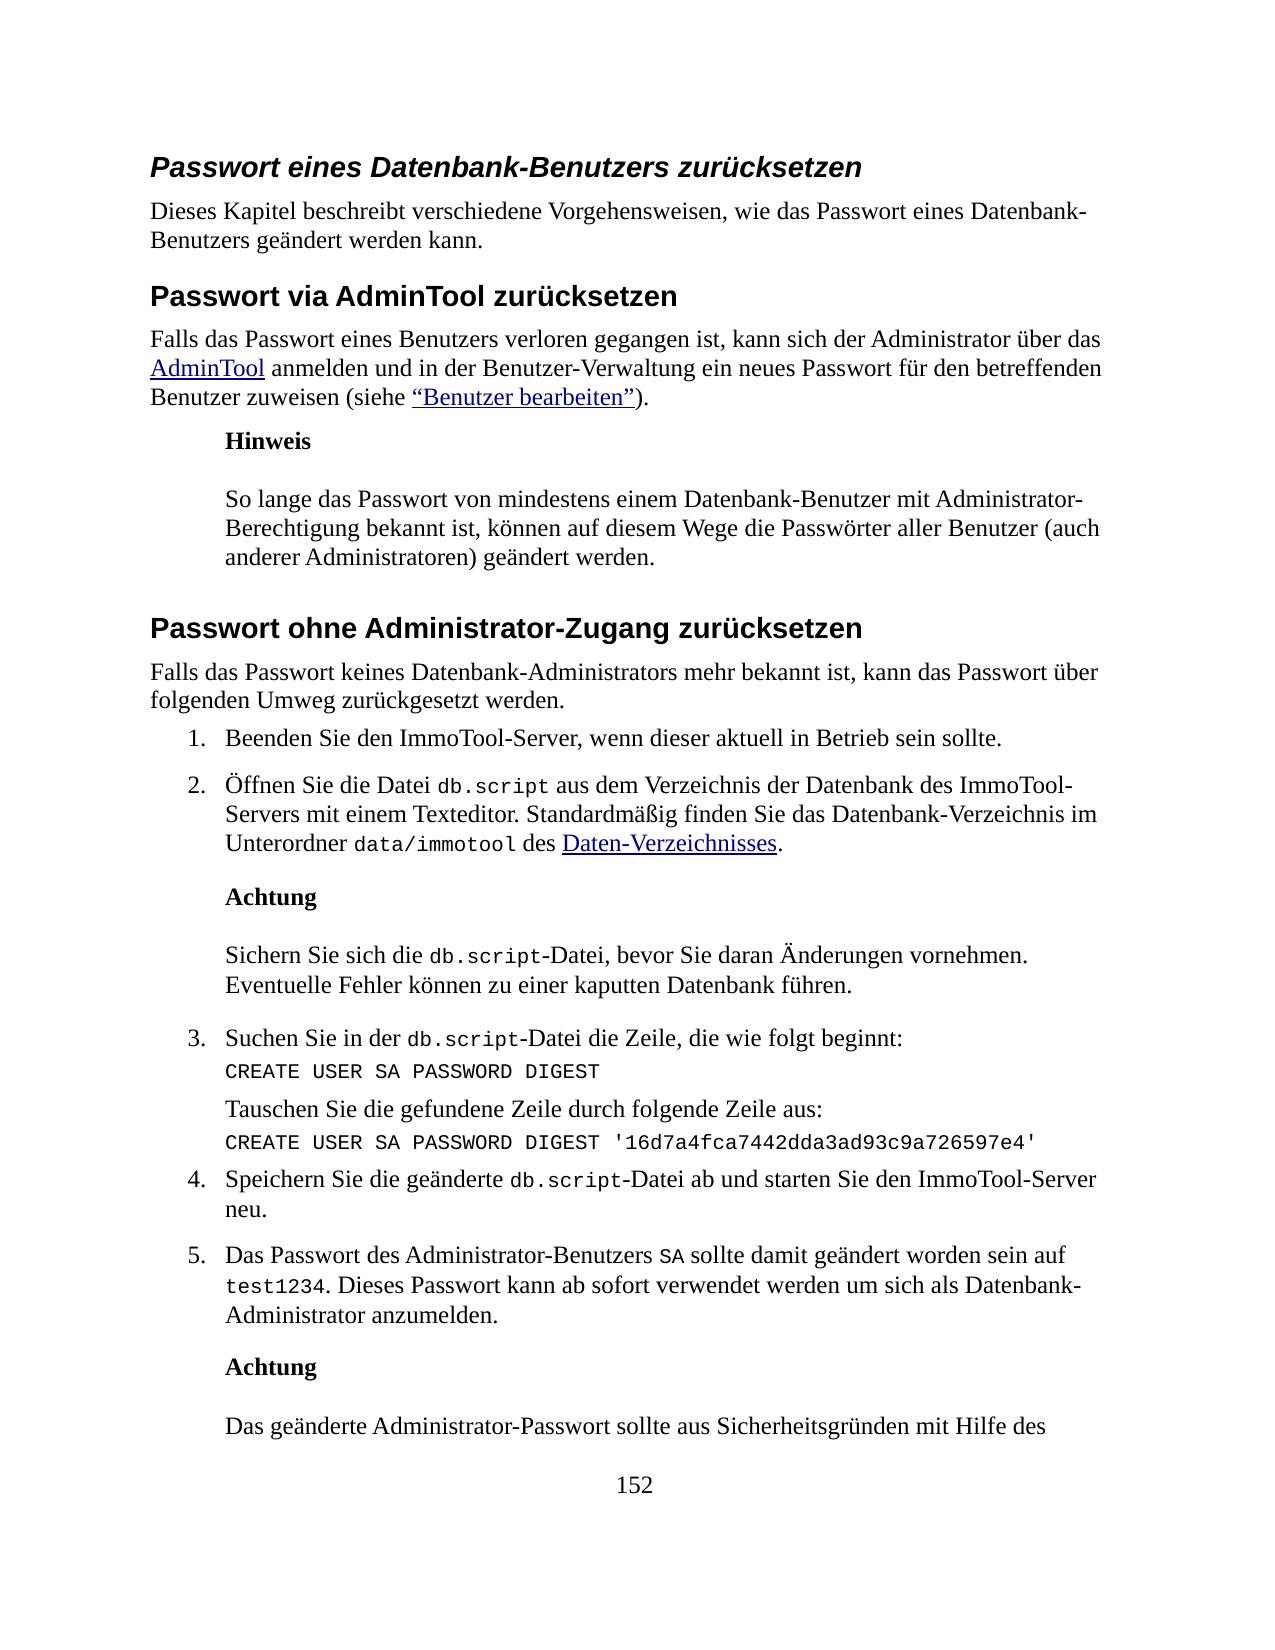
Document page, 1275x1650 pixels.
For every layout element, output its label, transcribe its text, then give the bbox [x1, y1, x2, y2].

list Achtung [225, 882, 1125, 911]
text Dieses Kapitel beschreibt verschiedene Vorgehensweisen, wie das Passwort eines Datenbank-Benutzers geändert werden kann. [150, 196, 1125, 253]
subtitle Passwort via AdminTool zurücksetzen [150, 278, 1125, 312]
text Falls das Passwort eines Benutzers verloren gegangen ist, kann sich der Administrator über das AdminTool anmelden und in der Benutzer-Verwaltung ein neues Passwort für den betreffenden Benutzer zuweisen (siehe “Benutzer bearbeiten”). [150, 324, 1125, 411]
text Das geänderte Administrator-Passwort sollte aus Sicherheitsgründen mit Hilfe des [225, 1411, 1125, 1440]
list Tauschen Sie die gefundene Zeile durch folgende Zeile aus: [187, 1094, 1125, 1123]
list Öffnen Sie die Datei db.script aus dem Verzeichnis der Datenbank des ImmoTool-Servers mit einem Texteditor. Standardmäßig finden Sie das Datenbank-Verzeichnis im Unterordner data/immotool des Daten-Verzeichnisses. [187, 770, 1125, 858]
list Sichern Sie sich die db.script-Datei, bevor Sie daran Änderungen vornehmen. Eventuelle Fehler können zu einer kaputten Datenbank führen. [225, 941, 1125, 999]
list Das Passwort des Administrator-Benutzers SA sollte damit geändert worden sein auf test1234. Dieses Passwort kann ab sofort verwendet werden um sich als Datenbank-Administrator anzumelden. [187, 1241, 1125, 1328]
list Speichern Sie die geänderte db.script-Datei ab und starten Sie den ImmoTool-Server neu. [187, 1164, 1125, 1223]
text Falls das Passwort keines Datenbank-Administrators mehr bekannt ist, kann das Passwort über folgenden Umweg zurückgesetzt werden. [150, 657, 1125, 714]
subtitle Passwort ohne Administrator-Zugang zurücksetzen [150, 611, 1125, 644]
list CREATE USER SA PASSWORD DIGEST '16d7a4fca7442dda3ad93c9a726597e4' [187, 1132, 1125, 1155]
subtitle Passwort eines Datenbank-Benutzers zurücksetzen [150, 150, 1125, 183]
list Suchen Sie in der db.script-Datei die Zeile, die wie folgt beginnt: [187, 1023, 1125, 1052]
text So lange das Passwort von mindestens einem Datenbank-Benutzer mit Administrator-Berechtigung bekannt ist, können auf diesem Wege die Passwörter aller Benutzer (auch anderer Administratoren) geändert werden. [225, 484, 1125, 571]
list Beenden Sie den ImmoTool-Server, wenn dieser aktuell in Betrieb sein sollte. [187, 723, 1125, 752]
list CREATE USER SA PASSWORD DIGEST [187, 1061, 1125, 1085]
text Achtung [225, 1352, 1125, 1381]
text Hinweis [225, 426, 1125, 454]
